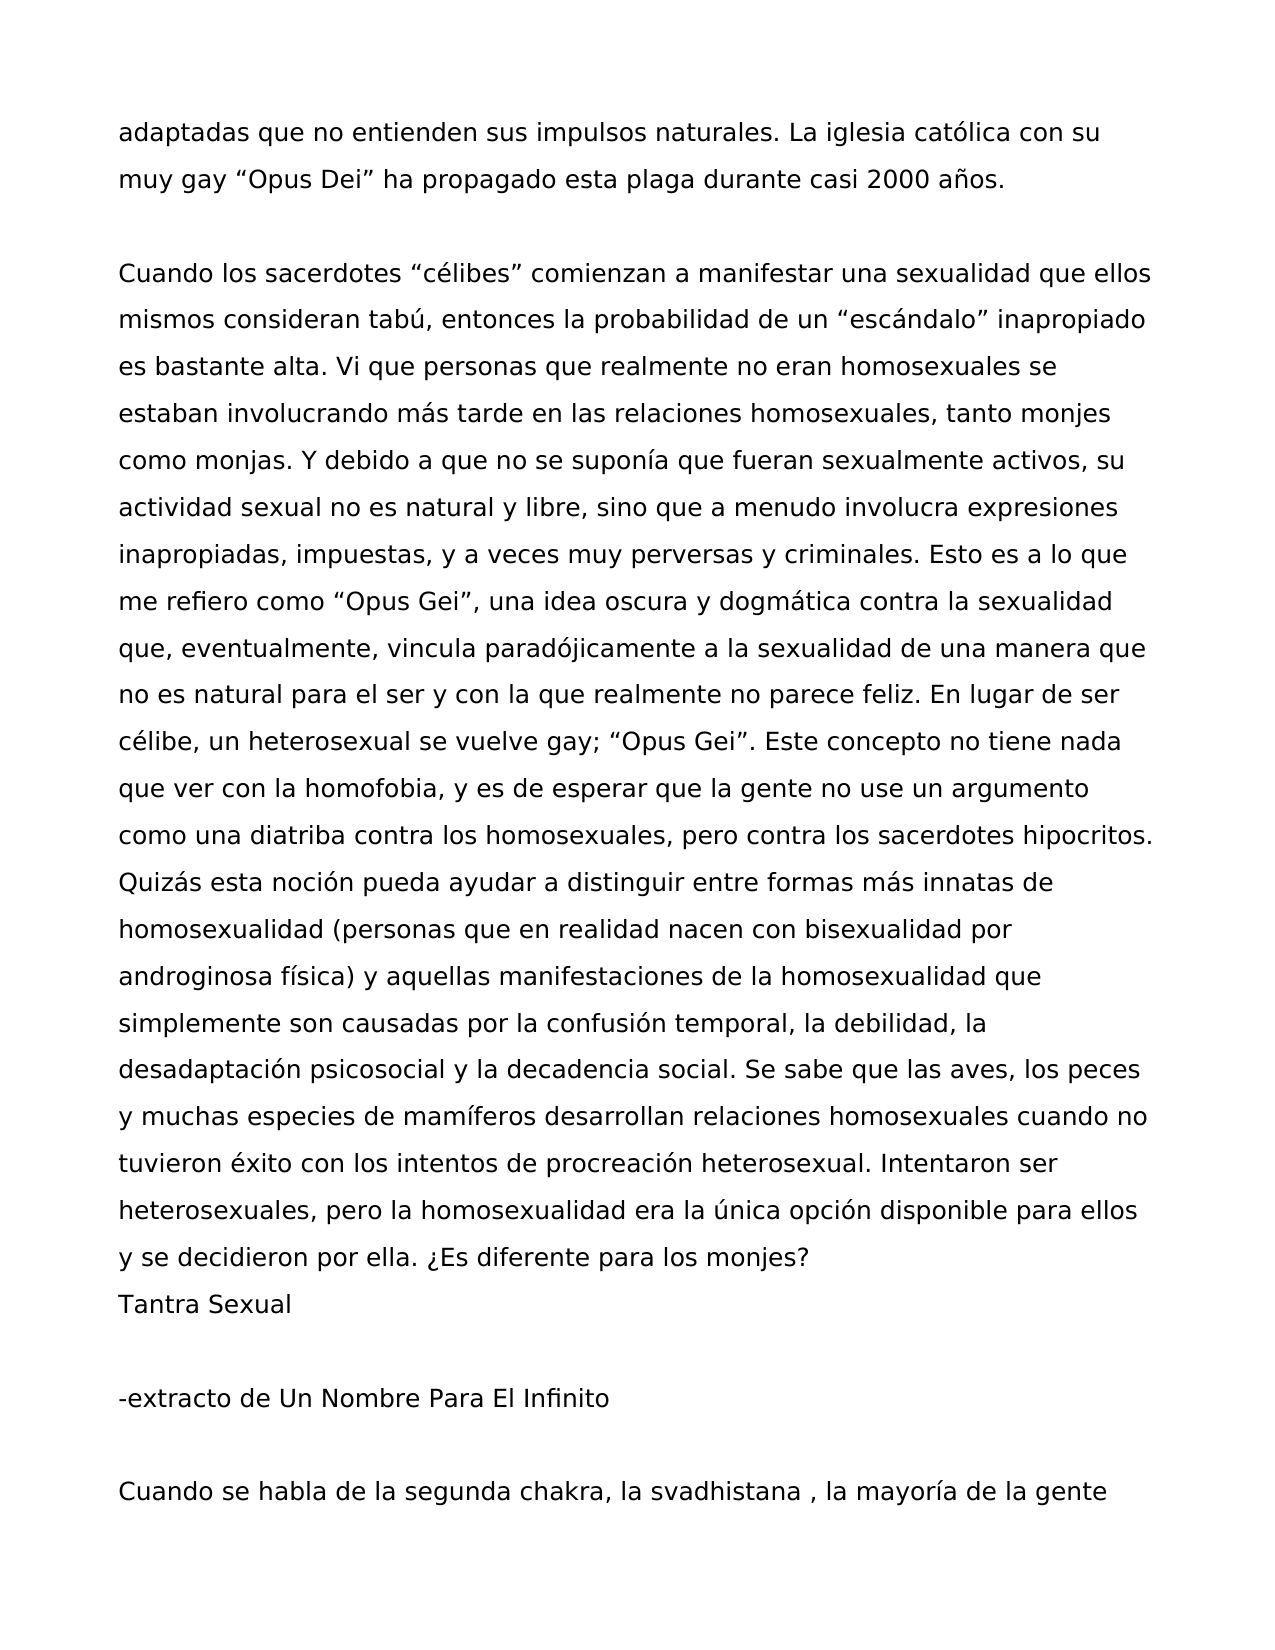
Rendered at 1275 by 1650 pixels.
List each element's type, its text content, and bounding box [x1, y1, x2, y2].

text adaptadas que no entienden sus impulsos naturales. La iglesia católica con su muy gay “Opus Dei” ha propagado esta plaga durante casi 2000 años. Cuando los sacerdotes “célibes” comienzan a manifestar una sexualidad que ellos mismos consideran tabú, entonces la probabilidad de un “escándalo” inapropiado es bastante alta. Vi que personas que realmente no eran homosexuales se estaban involucrando más tarde en las relaciones homosexuales, tanto monjes como monjas. Y debido a que no se suponía que fueran sexualmente activos, su actividad sexual no es natural y libre, sino que a menudo involucra expresiones inapropiadas, impuestas, y a veces muy perversas y criminales. Esto es a lo que me refiero como “Opus Gei”, una idea oscura y dogmática contra la sexualidad que, eventualmente, vincula paradójicamente a la sexualidad de una manera que no es natural para el ser y con la que realmente no parece feliz. En lugar de ser célibe, un heterosexual se vuelve gay; “Opus Gei”. Este concepto no tiene nada que ver con la homofobia, y es de esperar que la gente no use un argumento como una diatriba contra los homosexuales, pero contra los sacerdotes hipocritos. Quizás esta noción pueda ayudar a distinguir entre formas más innatas de homosexualidad (personas que en realidad nacen con bisexualidad por androginosa física) y aquellas manifestaciones de la homosexualidad que simplemente son causadas por la confusión temporal, la debilidad, la desadaptación psicosocial y la decadencia social. Se sabe que las aves, los peces y muchas especies de mamíferos desarrollan relaciones homosexuales cuando no tuvieron éxito con los intentos de procreación heterosexual. Intentaron ser heterosexuales, pero la homosexualidad era la única opción disponible para ellos y se decidieron por ella. ¿Es diferente para los monjes? Tantra Sexual -extracto de Un Nombre Para El Infinito Cuando se habla de la segunda chakra, la svadhistana , la mayoría de la gente [118, 118, 1157, 1507]
